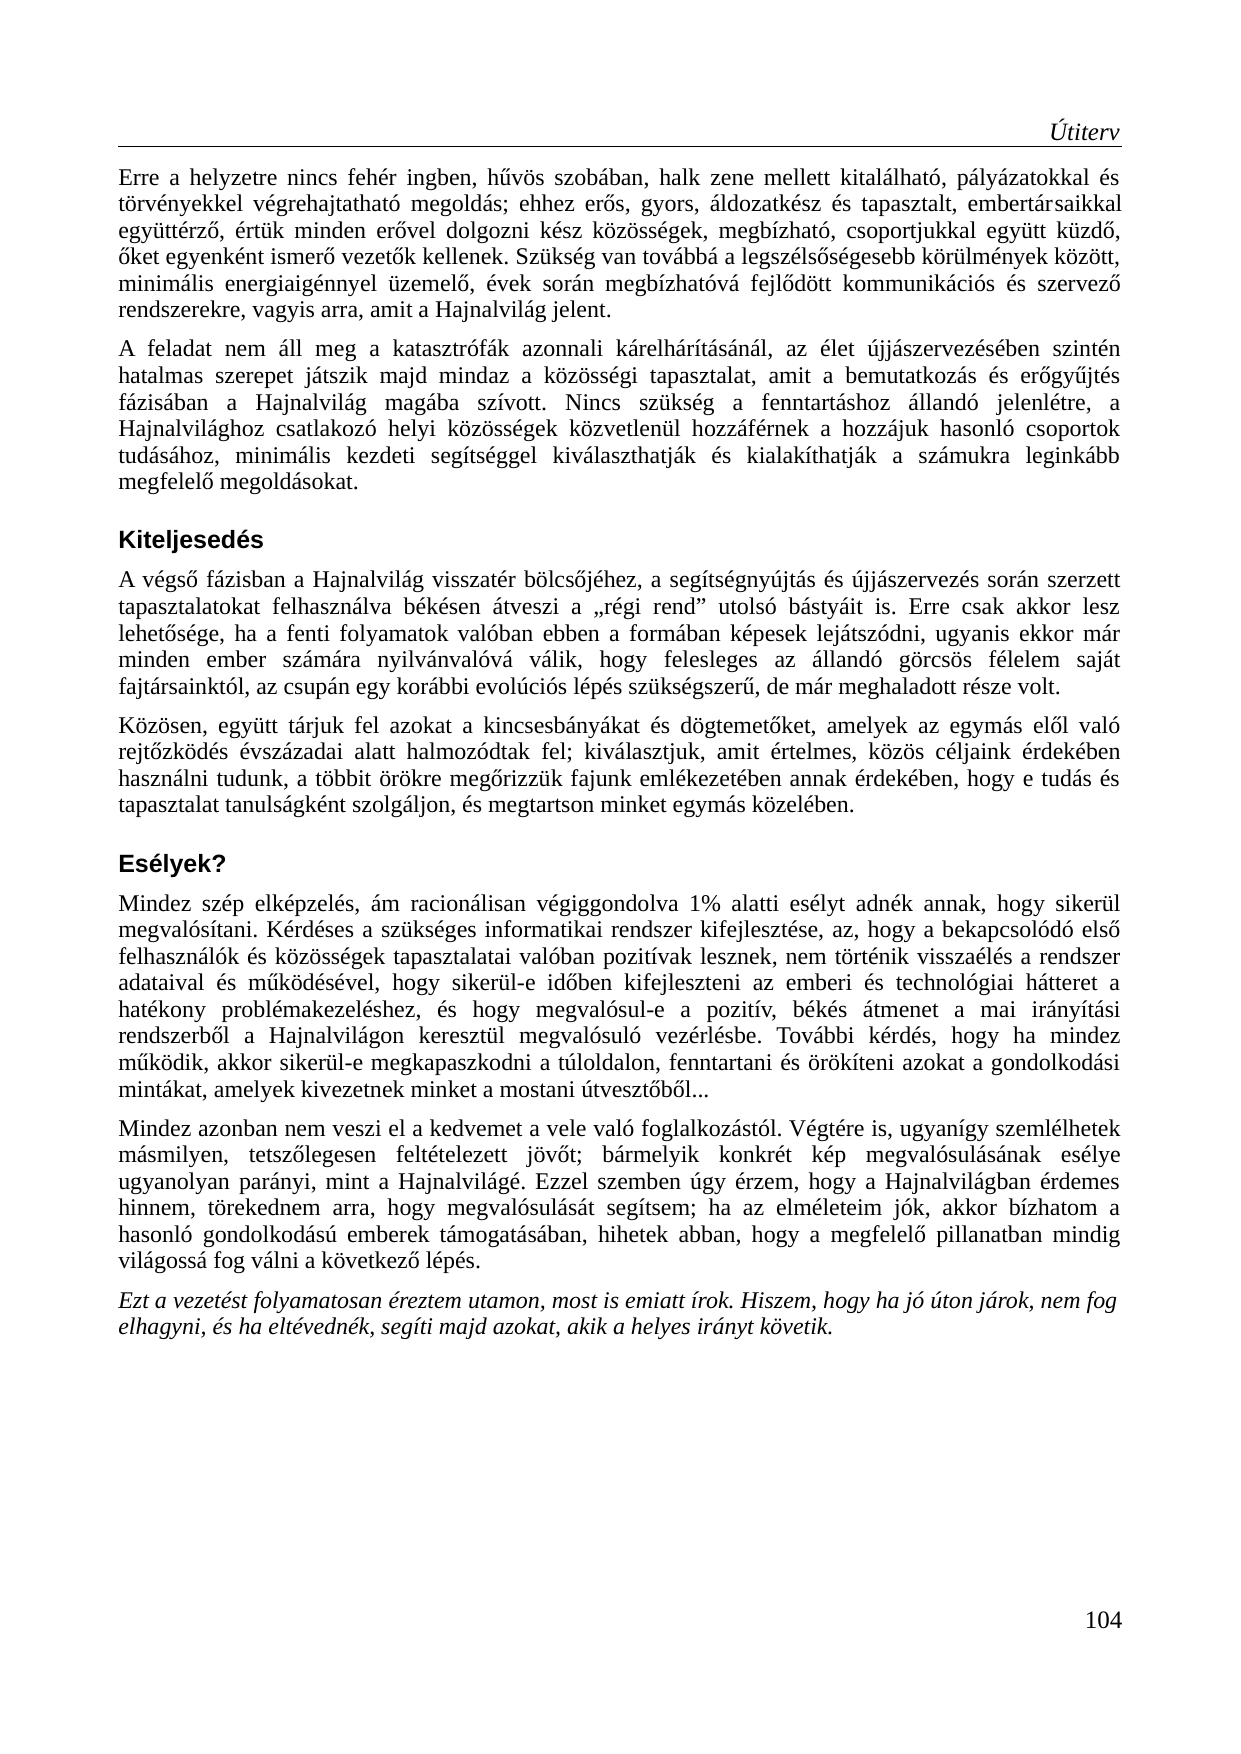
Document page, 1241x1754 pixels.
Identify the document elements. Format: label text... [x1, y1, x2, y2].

text Erre a helyzetre nincs fehér ingben, hűvös szobában, halk zene mellett kitalálható, pályázatokkal és törvényekkel végrehajtatható megoldás; ehhez erős, gyors, áldozatkész és tapasztalt, embertár­saikkal együttérző, értük minden erővel dolgozni kész közösségek, megbízható, csoportjukkal együtt küzdő, őket egyenként ismerő vezetők kellenek. Szükség van továbbá a legszélsőségesebb körülmények között, minimális energiaigénnyel üzemelő, évek során megbízhatóvá fejlődött kommunikációs és szervező rendszerekre, vagyis arra, amit a Hajnalvilág jelent. [118, 164, 1122, 323]
text A feladat nem áll meg a katasztrófák azonnali kárelhárításánál, az élet újjászervezésében szintén hatalmas szerepet játszik majd mindaz a közösségi tapasztalat, amit a bemutatkozás és erőgyűjtés fázisában a Hajnalvilág magába szívott. Nincs szükség a fenntartáshoz állandó jelenlétre, a Hajnalvilághoz csatlakozó helyi közösségek közvetlenül hozzáférnek a hozzájuk hasonló csoportok tudásához, minimális kezdeti segítséggel kiválaszthatják és kialakíthatják a számukra leginkább megfelelő megoldásokat. [118, 336, 1122, 495]
subtitle Kiteljesedés [118, 526, 1122, 554]
text A végső fázisban a Hajnalvilág visszatér bölcsőjéhez, a segítségnyújtás és újjászervezés során szerzett tapasztalatokat felhasználva békésen átveszi a „régi rend” utolsó bástyáit is. Erre csak akkor lesz lehetősége, ha a fenti folyamatok valóban ebben a formában képesek lejátszódni, ugyanis ekkor már minden ember számára nyilvánvalóvá válik, hogy felesleges az állandó görcsös félelem saját fajtársainktól, az csupán egy korábbi evolúciós lépés szükségszerű, de már meghaladott része volt. [118, 567, 1122, 699]
text Mindez azonban nem veszi el a kedvemet a vele való foglalkozástól. Végtére is, ugyanígy szemlélhetek másmilyen, tetszőlegesen feltételezett jövőt; bármelyik konkrét kép megvalósulásának esélye ugyanolyan parányi, mint a Hajnalvilágé. Ezzel szemben úgy érzem, hogy a Hajnalvilágban érdemes hinnem, törekednem arra, hogy megvalósulását segítsem; ha az elméleteim jók, akkor bízhatom a hasonló gondolkodású emberek támogatásában, hihetek abban, hogy a megfelelő pillanatban mindig világossá fog válni a következő lépés. [118, 1115, 1122, 1274]
text Mindez szép elképzelés, ám racionálisan végiggondolva 1% alatti esélyt adnék annak, hogy sikerül megvalósítani. Kérdéses a szükséges informatikai rendszer kifejlesztése, az, hogy a bekapcsolódó első felhasználók és közösségek tapasztalatai valóban pozitívak lesznek, nem történik visszaélés a rendszer adataival és működésével, hogy sikerül-e időben kifejleszteni az emberi és technológiai hátteret a hatékony problémakezeléshez, és hogy megvalósul-e a pozitív, békés átmenet a mai irányítási rendszerből a Hajnalvilágon keresztül megvalósuló vezérlésbe. További kérdés, hogy ha mindez működik, akkor sikerül-e megkapaszkodni a túloldalon, fenntartani és örökíteni azokat a gondolkodási mintákat, amelyek kivezetnek minket a mostani útvesztőből... [118, 890, 1122, 1102]
text Ezt a vezetést folyamatosan éreztem utamon, most is emiatt írok. Hiszem, hogy ha jó úton járok, nem fog elhagyni, és ha eltévednék, segíti majd azokat, akik a helyes irányt követik. [118, 1287, 1122, 1340]
subtitle Esélyek? [118, 849, 1122, 877]
text Közösen, együtt tárjuk fel azokat a kincsesbányákat és dögtemetőket, amelyek az egymás elől való rejtőzködés évszázadai alatt halmozódtak fel; kiválasztjuk, amit értelmes, közös céljaink érdekében használni tudunk, a többit örökre megőrizzük fajunk emlékezetében annak érdekében, hogy e tudás és tapasztalat tanulságként szolgáljon, és megtartson minket egymás közelében. [118, 712, 1122, 818]
